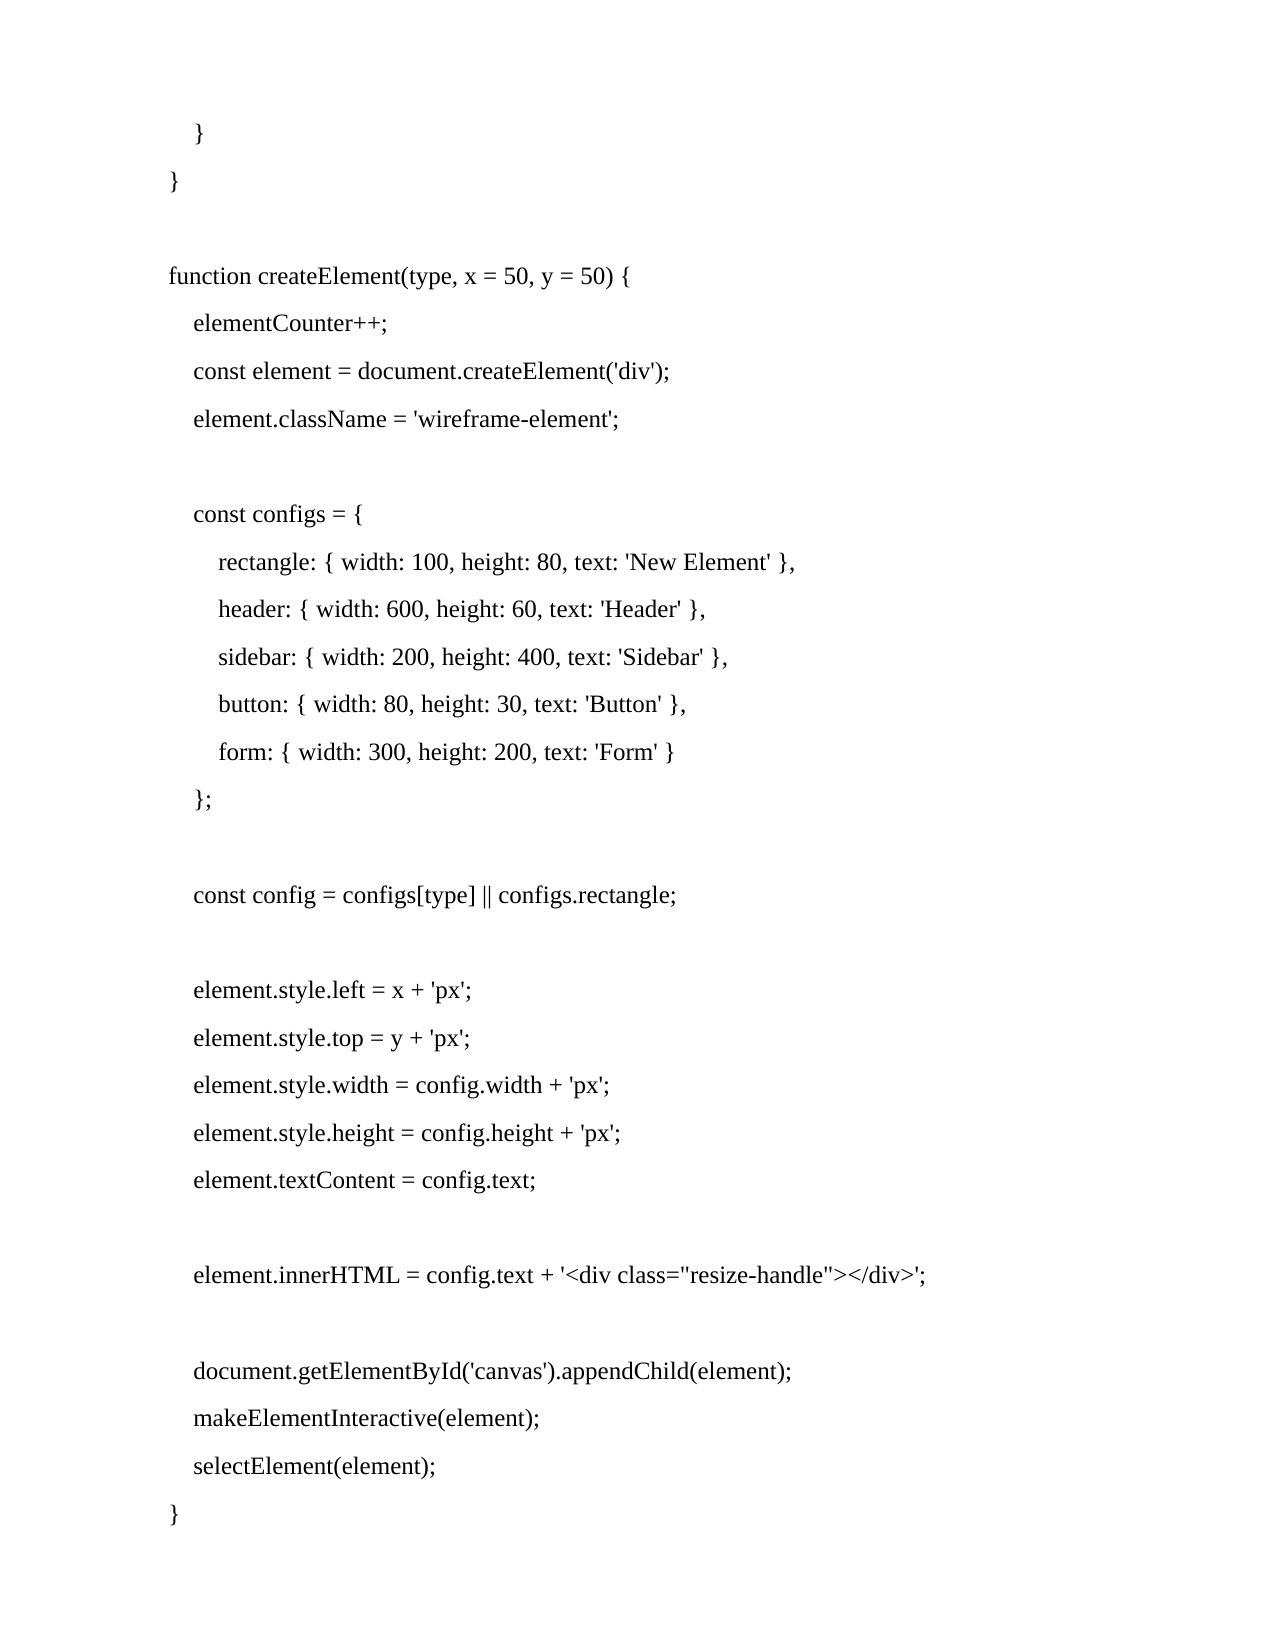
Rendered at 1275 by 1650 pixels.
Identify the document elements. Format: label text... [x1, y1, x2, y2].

text rectangle: { width: 100, height: 80, text: 'New Element' }, [118, 547, 1157, 575]
text } [118, 118, 1157, 147]
text header: { width: 600, height: 60, text: 'Header' }, [118, 594, 1157, 623]
text }; [118, 784, 1157, 813]
text elementCounter++; [118, 308, 1157, 337]
text const configs = { [118, 499, 1157, 528]
text element.className = 'wireframe-element'; [118, 404, 1157, 432]
text sidebar: { width: 200, height: 400, text: 'Sidebar' }, [118, 642, 1157, 671]
text button: { width: 80, height: 30, text: 'Button' }, [118, 689, 1157, 718]
text selectElement(element); [118, 1451, 1157, 1480]
text const element = document.createElement('div'); [118, 356, 1157, 385]
text element.style.top = y + 'px'; [118, 1023, 1157, 1051]
text element.style.width = config.width + 'px'; [118, 1070, 1157, 1099]
text function createElement(type, x = 50, y = 50) { [118, 261, 1157, 290]
text } [118, 166, 1157, 194]
text element.textContent = config.text; [118, 1165, 1157, 1194]
text form: { width: 300, height: 200, text: 'Form' } [118, 737, 1157, 766]
text document.getElementById('canvas').appendChild(element); [118, 1356, 1157, 1384]
text } [118, 1499, 1157, 1527]
text element.innerHTML = config.text + '<div class="resize-handle"></div>'; [118, 1261, 1157, 1289]
text element.style.height = config.height + 'px'; [118, 1118, 1157, 1147]
text makeElementInteractive(element); [118, 1403, 1157, 1432]
text const config = configs[type] || configs.rectangle; [118, 880, 1157, 908]
text element.style.left = x + 'px'; [118, 975, 1157, 1004]
